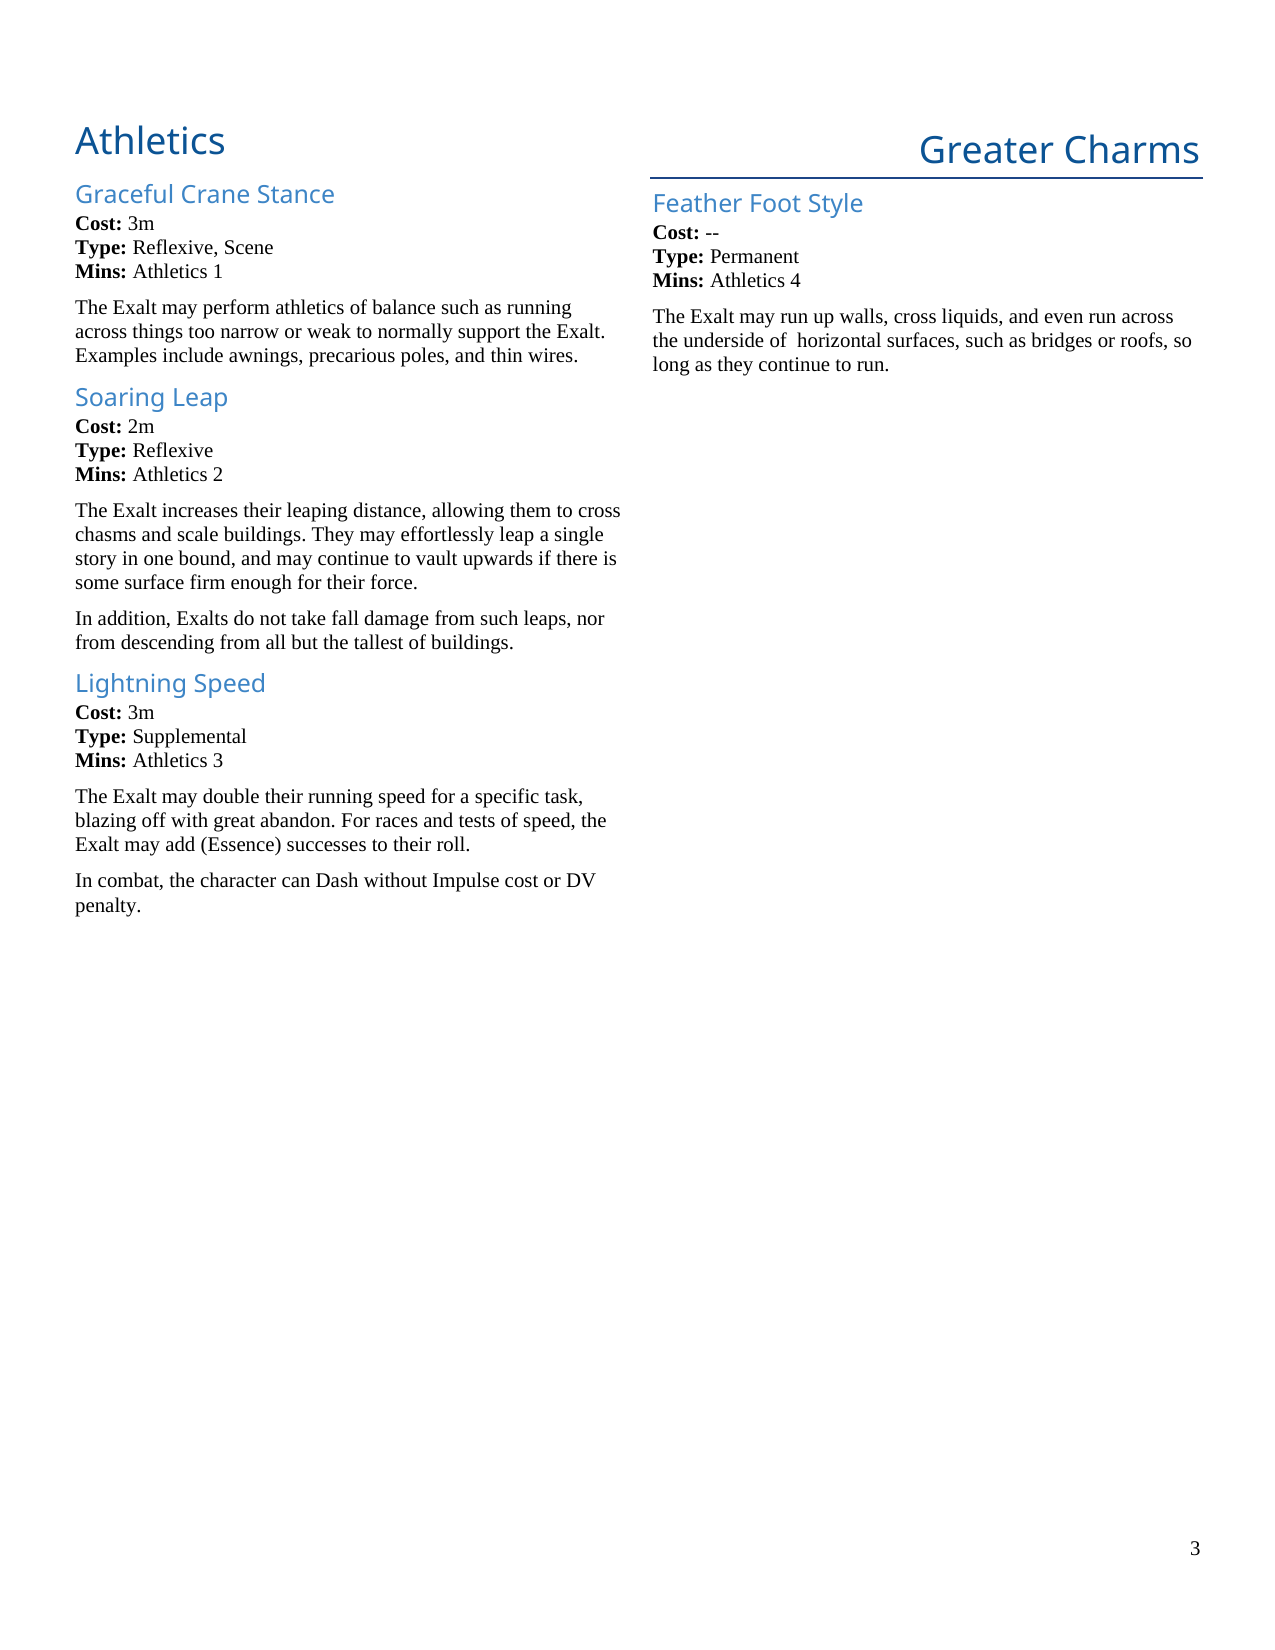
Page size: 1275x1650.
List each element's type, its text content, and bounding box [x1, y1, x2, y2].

subtitle Feather Foot Style [652, 186, 1200, 220]
text The Exalt may run up walls, cross liquids, and even run across the underside of horizontal surfaces, such as bridges or roofs, so long as they continue to run. [652, 304, 1200, 376]
text The Exalt increases their leaping distance, allowing them to cross chasms and scale buildings. They may effortlessly leap a single story in one bound, and may continue to vault upwards if there is some surface firm enough for their force. [75, 498, 622, 594]
text The Exalt may perform athletics of balance such as running across things too narrow or weak to normally support the Exalt. Examples include awnings, precarious poles, and thin wires. [75, 295, 622, 367]
text The Exalt may double their running speed for a specific task, blazing off with great abandon. For races and tests of speed, the Exalt may add (Essence) successes to their roll. [75, 784, 622, 856]
text Cost: -- Type: Permanent Mins: Athletics 4 [652, 220, 1200, 292]
text Cost: 3m Type: Reflexive, Scene Mins: Athletics 1 [75, 211, 622, 283]
text In combat, the character can Dash without Impulse cost or DV penalty. [75, 868, 622, 917]
subtitle Soaring Leap [75, 379, 622, 413]
text Cost: 2m Type: Reflexive Mins: Athletics 2 [75, 413, 622, 486]
subtitle Lightning Speed [75, 666, 622, 700]
text Cost: 3m Type: Supplemental Mins: Athletics 3 [75, 700, 622, 772]
subtitle Athletics [75, 114, 622, 165]
subtitle Graceful Crane Stance [75, 177, 622, 211]
subtitle Greater Charms [649, 120, 1203, 179]
text In addition, Exalts do not take fall damage from such leaps, nor from descending from all but the tallest of buildings. [75, 606, 622, 654]
